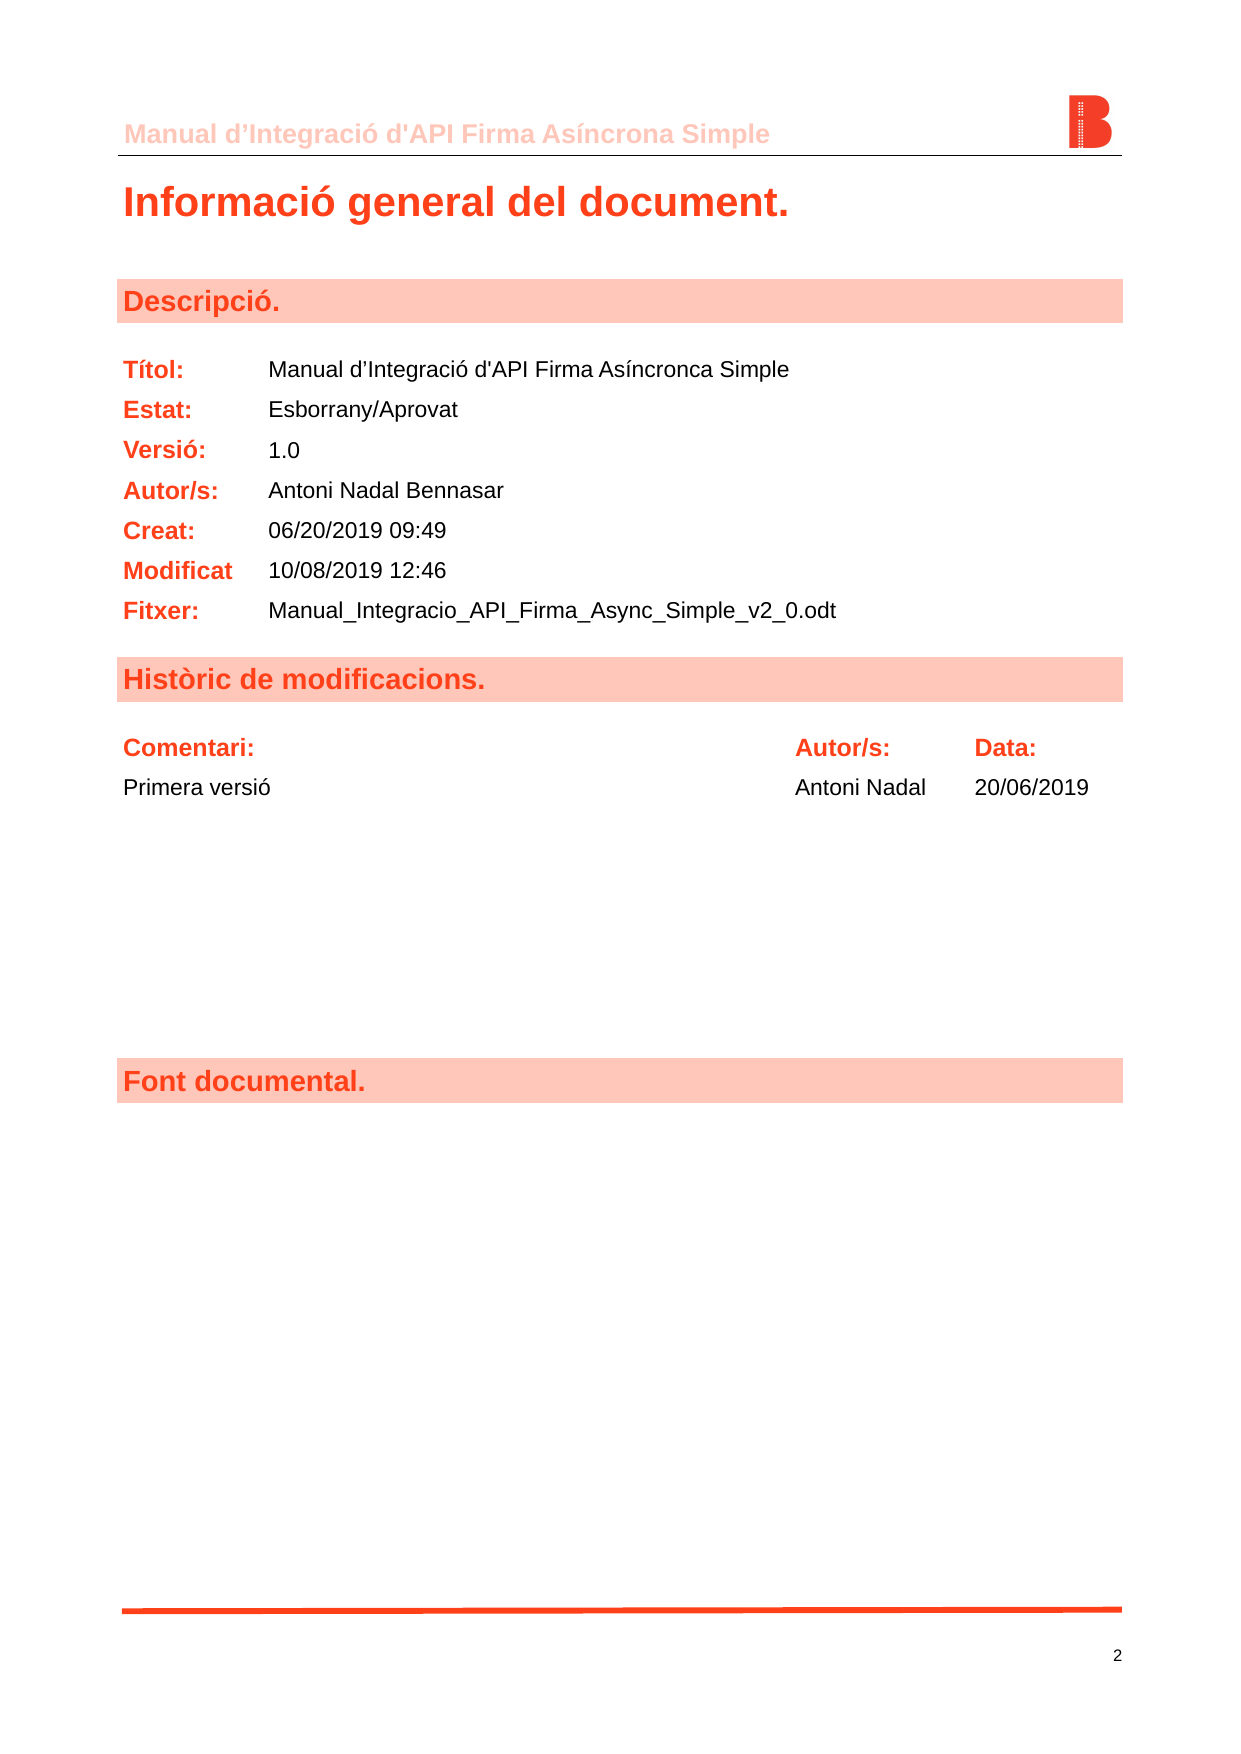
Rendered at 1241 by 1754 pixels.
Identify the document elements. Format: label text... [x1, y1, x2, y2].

table_cell [789, 806, 969, 843]
table_cell Descripció. [117, 279, 1123, 323]
table_cell Comentari: [117, 728, 789, 768]
table_header Informació general del document. [117, 171, 1123, 278]
table_cell Esborrany/Aprovat [262, 390, 1123, 430]
table_cell [117, 806, 789, 843]
table_cell Modificat [117, 550, 262, 591]
table_cell Manual_Integracio_API_Firma_Async_Simple_v2_0.odt [262, 591, 1123, 631]
table_cell Primera versió [117, 768, 789, 806]
table_cell [117, 881, 789, 919]
table_cell [117, 843, 789, 881]
table_cell 20/06/2019 [969, 768, 1123, 806]
table_cell Autor/s: [117, 470, 262, 510]
table_cell [969, 919, 1123, 957]
table_cell [117, 1033, 1123, 1058]
table_cell [969, 995, 1123, 1032]
table_cell Estat: [117, 390, 262, 430]
table_cell Autor/s: [789, 728, 969, 768]
table_cell [789, 957, 969, 994]
table_cell Font documental. [117, 1058, 1123, 1103]
table_cell [117, 1129, 1123, 1167]
picture [1063, 94, 1117, 150]
table_cell [117, 919, 789, 957]
table_cell [969, 881, 1123, 919]
table_cell [117, 995, 789, 1032]
table_cell Manual d’Integració d'API Firma Asíncronca Simple [262, 349, 1123, 389]
table_cell Fitxer: [117, 591, 262, 631]
table_cell [789, 843, 969, 881]
table_cell 20/06/2019 09:49 [262, 510, 1123, 550]
table_cell [789, 919, 969, 957]
table_cell [117, 957, 789, 994]
table_cell [789, 881, 969, 919]
table_cell [117, 1103, 1123, 1129]
table_cell [969, 843, 1123, 881]
table_cell [789, 995, 969, 1032]
table_cell Creat: [117, 510, 262, 550]
table_cell [117, 1245, 1123, 1282]
table_cell [117, 702, 1123, 727]
table_cell Títol: [117, 349, 262, 389]
table_cell [969, 806, 1123, 843]
table_cell 1.0 [262, 430, 1123, 470]
table_cell [969, 957, 1123, 994]
table_cell 08/10/2019 12:46 [262, 550, 1123, 591]
table_cell Antoni Nadal Bennasar [262, 470, 1123, 510]
table_cell [117, 1167, 1123, 1207]
table_cell Històric de modificacions. [117, 657, 1123, 702]
table_cell [117, 1207, 1123, 1244]
table_cell [117, 631, 1123, 657]
table_cell Antoni Nadal [789, 768, 969, 806]
table_cell [117, 324, 1123, 349]
table_cell Data: [969, 728, 1123, 768]
table_cell Versió: [117, 430, 262, 470]
